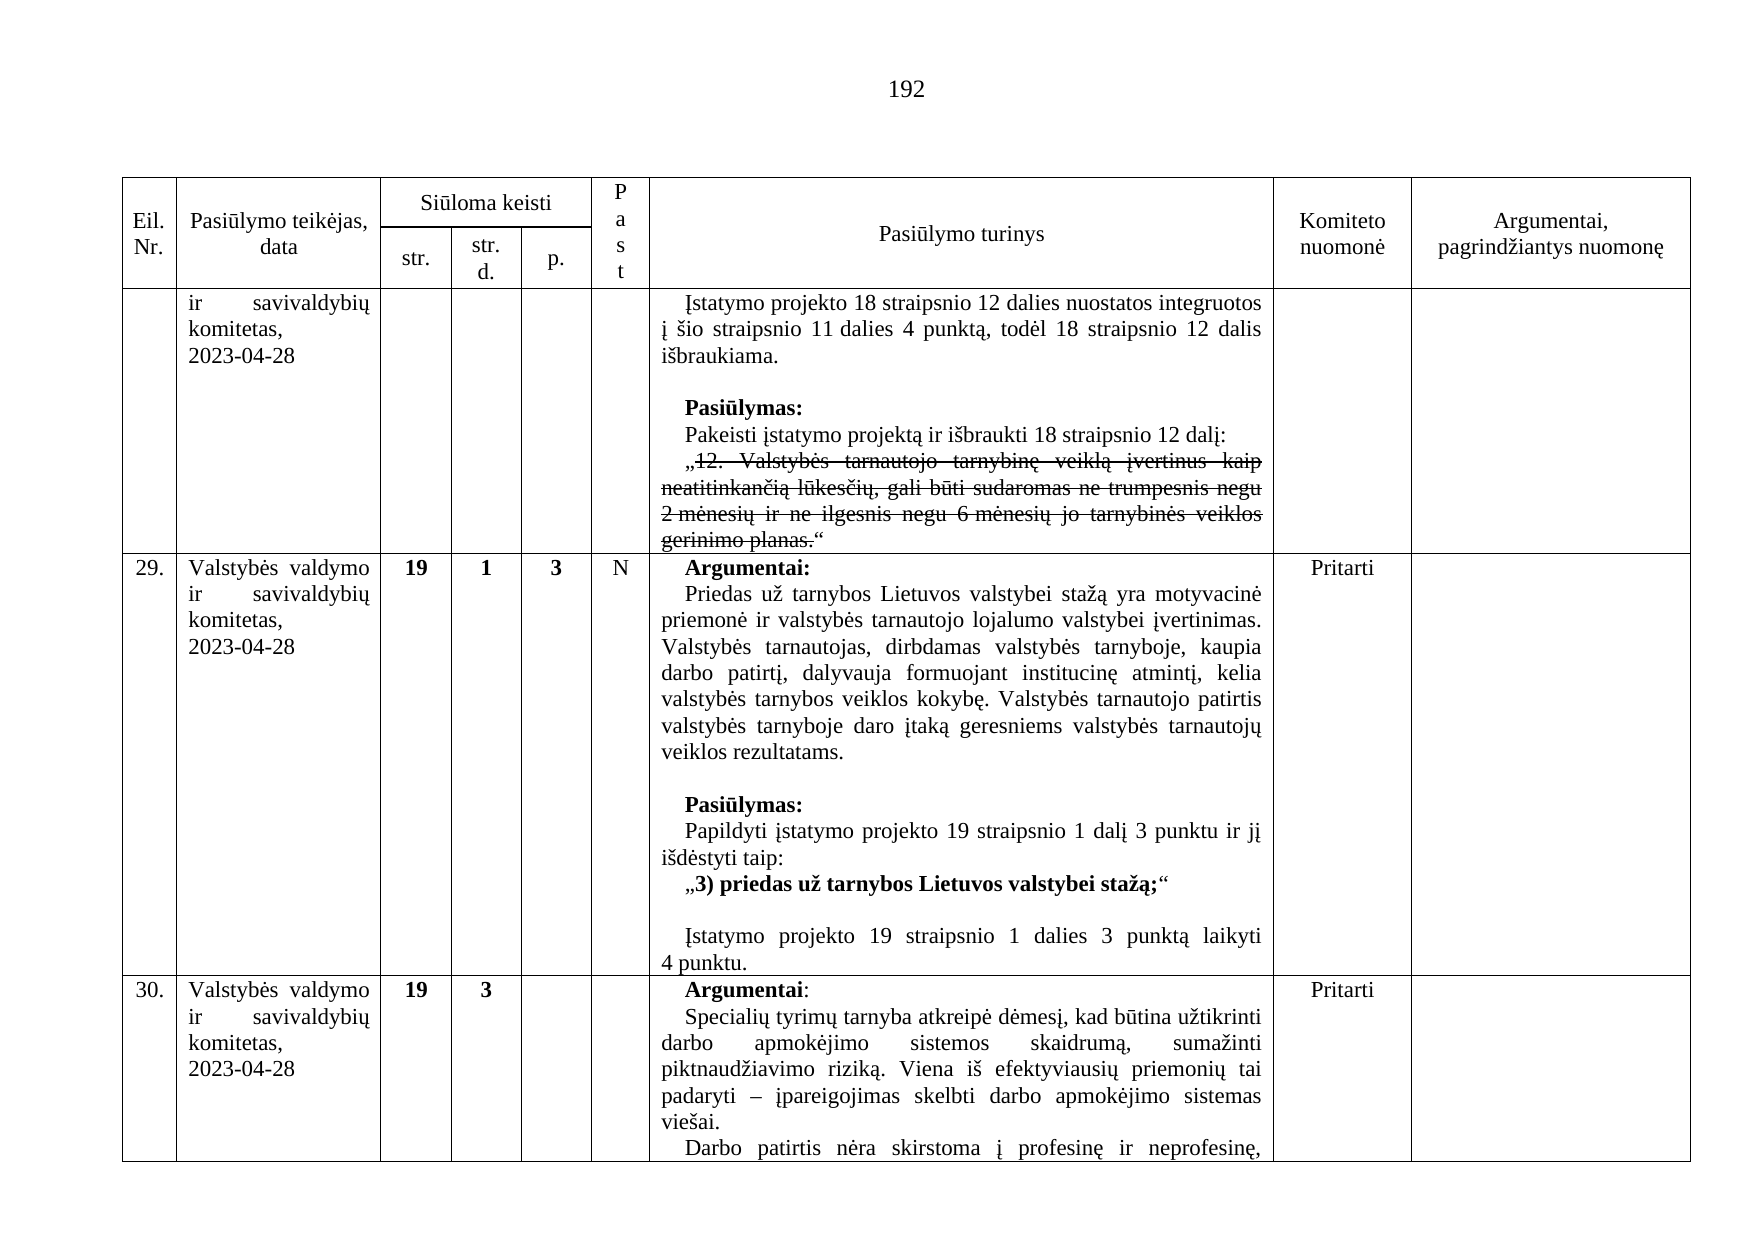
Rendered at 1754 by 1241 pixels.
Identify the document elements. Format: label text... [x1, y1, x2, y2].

table_header Pasiūlymo teikėjas, data [177, 178, 380, 288]
table_cell Pritarti [1274, 976, 1411, 1161]
table_cell p. [522, 228, 591, 288]
table_cell [1412, 554, 1690, 975]
table_cell 29. [123, 554, 176, 975]
table_cell str. [381, 228, 451, 288]
table_cell Argumentai: Specialių tyrimų tarnyba atkreipė dėmesį, kad būtina užtikrinti darbo apmokėjimo sistemos skaidrumą, sumažinti piktnaudžiavimo riziką. Viena iš efektyviausių priemonių tai padaryti – įpareigojimas skelbti darbo apmokėjimo sistemas viešai. Darbo patirtis nėra skirstoma į profesinę ir neprofesinę, [650, 976, 1273, 1161]
table_cell [123, 289, 176, 553]
table_cell Valstybės valdymo ir savivaldybių komitetas, 2023-04-28 [177, 976, 380, 1161]
table_cell Valstybės valdymo ir savivaldybių komitetas, 2023-04-28 [177, 554, 380, 975]
table_cell [522, 976, 591, 1161]
table_cell ir savivaldybių komitetas, 2023-04-28 [177, 289, 380, 553]
table_header Argumentai, pagrindžiantys nuomonę [1412, 178, 1690, 288]
table_header Siūloma keisti [381, 178, 591, 226]
table_cell 19 [381, 976, 451, 1161]
table_cell [522, 289, 591, 553]
table_cell [1274, 289, 1411, 553]
table_cell Pritarti [1274, 554, 1411, 975]
table_cell [1412, 289, 1690, 553]
table_header Pasiūlymo turinys [650, 178, 1273, 288]
table_cell 19 [381, 554, 451, 975]
table_header Eil. Nr. [123, 178, 176, 288]
table_header Komiteto nuomonė [1274, 178, 1411, 288]
table_cell 30. [123, 976, 176, 1161]
table_header Pastabos [592, 178, 649, 288]
table_cell [1412, 976, 1690, 1161]
table_cell Įstatymo projekto 18 straipsnio 12 dalies nuostatos integruotos į šio straipsnio 11 dalies 4 punktą, todėl 18 straipsnio 12 dalis išbraukiama. Pasiūlymas: Pakeisti įstatymo projektą ir išbraukti 18 straipsnio 12 dalį: „12. Valstybės tarnautojo tarnybinę veiklą įvertinus kaip neatitinkančią lūkesčių, gali būti sudaromas ne trumpesnis negu 2 mėnesių ir ne ilgesnis negu 6 mėnesių jo tarnybinės veiklos gerinimo planas.“ [650, 289, 1273, 553]
table_cell 1 [452, 554, 521, 975]
table_cell N [592, 554, 649, 975]
table_cell str. d. [452, 228, 521, 288]
table_cell [381, 289, 451, 553]
table_cell [592, 976, 649, 1161]
table_cell [592, 289, 649, 553]
table_cell [452, 289, 521, 553]
table_cell 3 [452, 976, 521, 1161]
table_cell 3 [522, 554, 591, 975]
table_cell Argumentai: Priedas už tarnybos Lietuvos valstybei stažą yra motyvacinė priemonė ir valstybės tarnautojo lojalumo valstybei įvertinimas. Valstybės tarnautojas, dirbdamas valstybės tarnyboje, kaupia darbo patirtį, dalyvauja formuojant institucinę atmintį, kelia valstybės tarnybos veiklos kokybę. Valstybės tarnautojo patirtis valstybės tarnyboje daro įtaką geresniems valstybės tarnautojų veiklos rezultatams. Pasiūlymas: Papildyti įstatymo projekto 19 straipsnio 1 dalį 3 punktu ir jį išdėstyti taip: „3) priedas už tarnybos Lietuvos valstybei stažą;“ Įstatymo projekto 19 straipsnio 1 dalies 3 punktą laikyti 4 punktu. [650, 554, 1273, 975]
